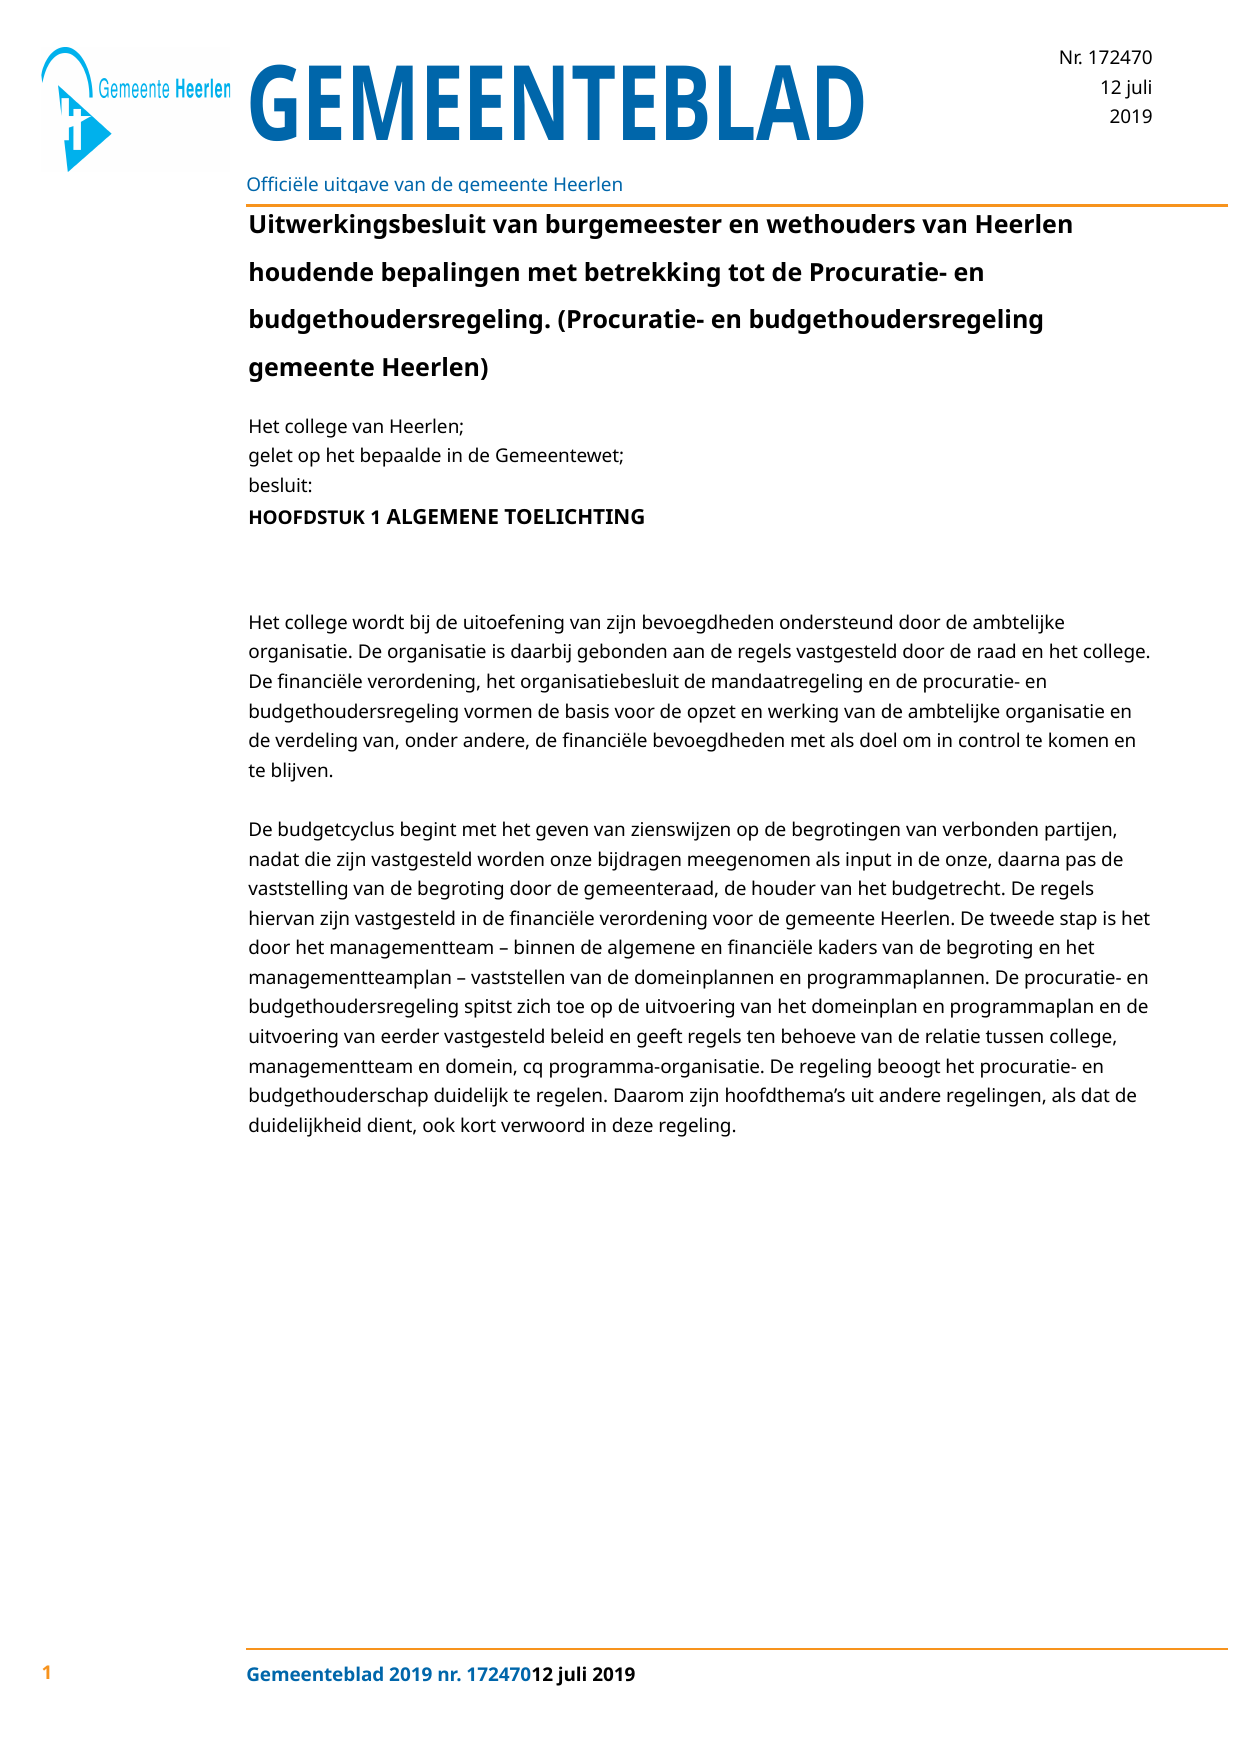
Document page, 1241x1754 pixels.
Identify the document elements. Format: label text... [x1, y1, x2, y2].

text besluit: [248, 472, 1152, 498]
picture [41, 47, 231, 172]
text Het college van Heerlen; [248, 413, 1152, 439]
text Het college wordt bij de uitoefening van zijn bevoegdheden ondersteund door de ambtelijke organisatie. De organisatie is daarbij gebonden aan de regels vastgesteld door de raad en het college. De financiële verordening, het organisatiebesluit de mandaatregeling en de procuratie- en budgethoudersregeling vormen de basis voor de opzet en werking van de ambtelijke organisatie en de verdeling van, onder andere, de financiële bevoegdheden met als doel om in control te komen en te blijven. [248, 609, 1152, 783]
text De budgetcyclus begint met het geven van zienswijzen op de begrotingen van verbonden partijen, nadat die zijn vastgesteld worden onze bijdragen meegenomen als input in de onze, daarna pas de vaststelling van de begroting door de gemeenteraad, de houder van het budgetrecht. De regels hiervan zijn vastgesteld in de financiële verordening voor de gemeente Heerlen. De tweede stap is het door het managementteam – binnen de algemene en financiële kaders van de begroting en het managementteamplan – vaststellen van de domeinplannen en programmaplannen. De procuratie- en budgethoudersregeling spitst zich toe op de uitvoering van het domeinplan en programmaplan en de uitvoering van eerder vastgesteld beleid en geeft regels ten behoeve van de relatie tussen college, managementteam en domein, cq programma-organisatie. De regeling beoogt het procuratie- en budgethouderschap duidelijk te regelen. Daarom zijn hoofdthema’s uit andere regelingen, als dat de duidelijkheid dient, ook kort verwoord in deze regeling. [248, 816, 1152, 1138]
text Uitwerkingsbesluit van burgemeester en wethouders van Heerlen houdende bepalingen met betrekking tot de Procuratie- en budgethoudersregeling. (Procuratie- en budgethoudersregeling gemeente Heerlen) [248, 207, 1152, 384]
text HOOFDSTUK 1 ALGEMENE TOELICHTING [248, 502, 1152, 530]
text gelet op het bepaalde in de Gemeentewet; [248, 443, 1152, 468]
picture [41, 47, 58, 70]
